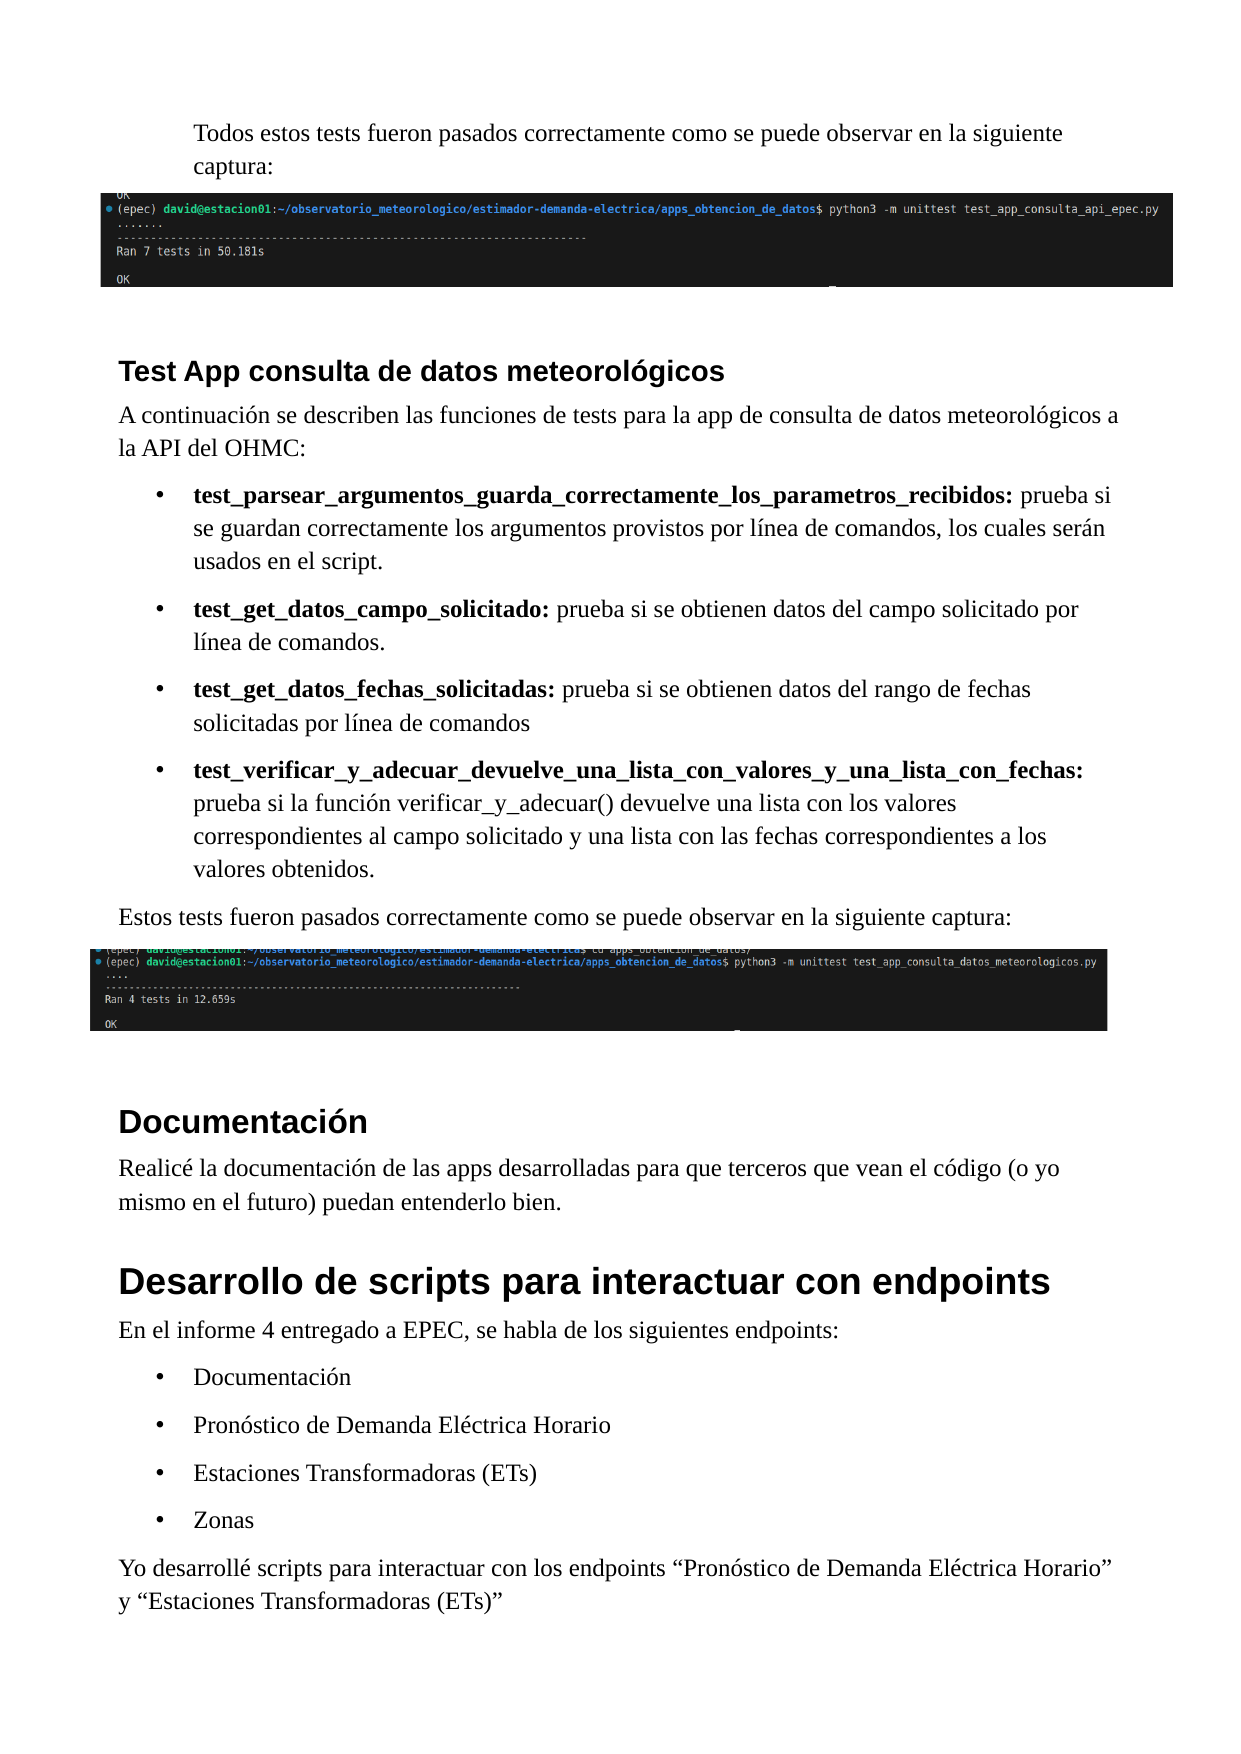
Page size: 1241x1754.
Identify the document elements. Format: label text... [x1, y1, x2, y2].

list Documentación [156, 1362, 1122, 1391]
list test_get_datos_campo_solicitado: prueba si se obtienen datos del campo solicitado por línea de comandos. [156, 594, 1122, 656]
list Todos estos tests fueron pasados correctamente como se puede observar en la siguiente captura: [156, 118, 1122, 180]
text Realicé la documentación de las apps desarrolladas para que terceros que vean el código (o yo mismo en el futuro) puedan entenderlo bien. [118, 1153, 1122, 1215]
text A continuación se describen las funciones de tests para la app de consulta de datos meteorológicos a la API del OHMC: [118, 400, 1122, 461]
subtitle Test App consulta de datos meteorológicos [118, 353, 1122, 387]
list test_get_datos_fechas_solicitadas: prueba si se obtienen datos del rango de fechas solicitadas por línea de comandos [156, 674, 1122, 736]
text Yo desarrollé scripts para interactuar con los endpoints “Pronóstico de Demanda Eléctrica Horario” y “Estaciones Transformadoras (ETs)” [118, 1553, 1122, 1614]
list Estaciones Transformadoras (ETs) [156, 1458, 1122, 1486]
text En el informe 4 entregado a EPEC, se habla de los siguientes endpoints: [118, 1315, 1122, 1343]
subtitle Documentación [118, 1103, 1122, 1141]
text Estos tests fueron pasados correctamente como se puede observar en la siguiente captura: [118, 902, 1122, 931]
list Zonas [156, 1505, 1122, 1534]
picture [100, 267, 1173, 287]
subtitle Desarrollo de scripts para interactuar con endpoints [118, 1259, 1122, 1302]
list test_parsear_argumentos_guarda_correctamente_los_parametros_recibidos: prueba si se guardan correctamente los argumentos provistos por línea de comandos, los cuales serán usados en el script. [156, 480, 1122, 575]
list Pronóstico de Demanda Eléctrica Horario [156, 1410, 1122, 1439]
list test_verificar_y_adecuar_devuelve_una_lista_con_valores_y_una_lista_con_fechas: prueba si la función verificar_y_adecuar() devuelve una lista con los valores correspondientes al campo solicitado y una lista con las fechas correspondientes a los valores obtenidos. [156, 755, 1122, 883]
picture [90, 1013, 1108, 1031]
